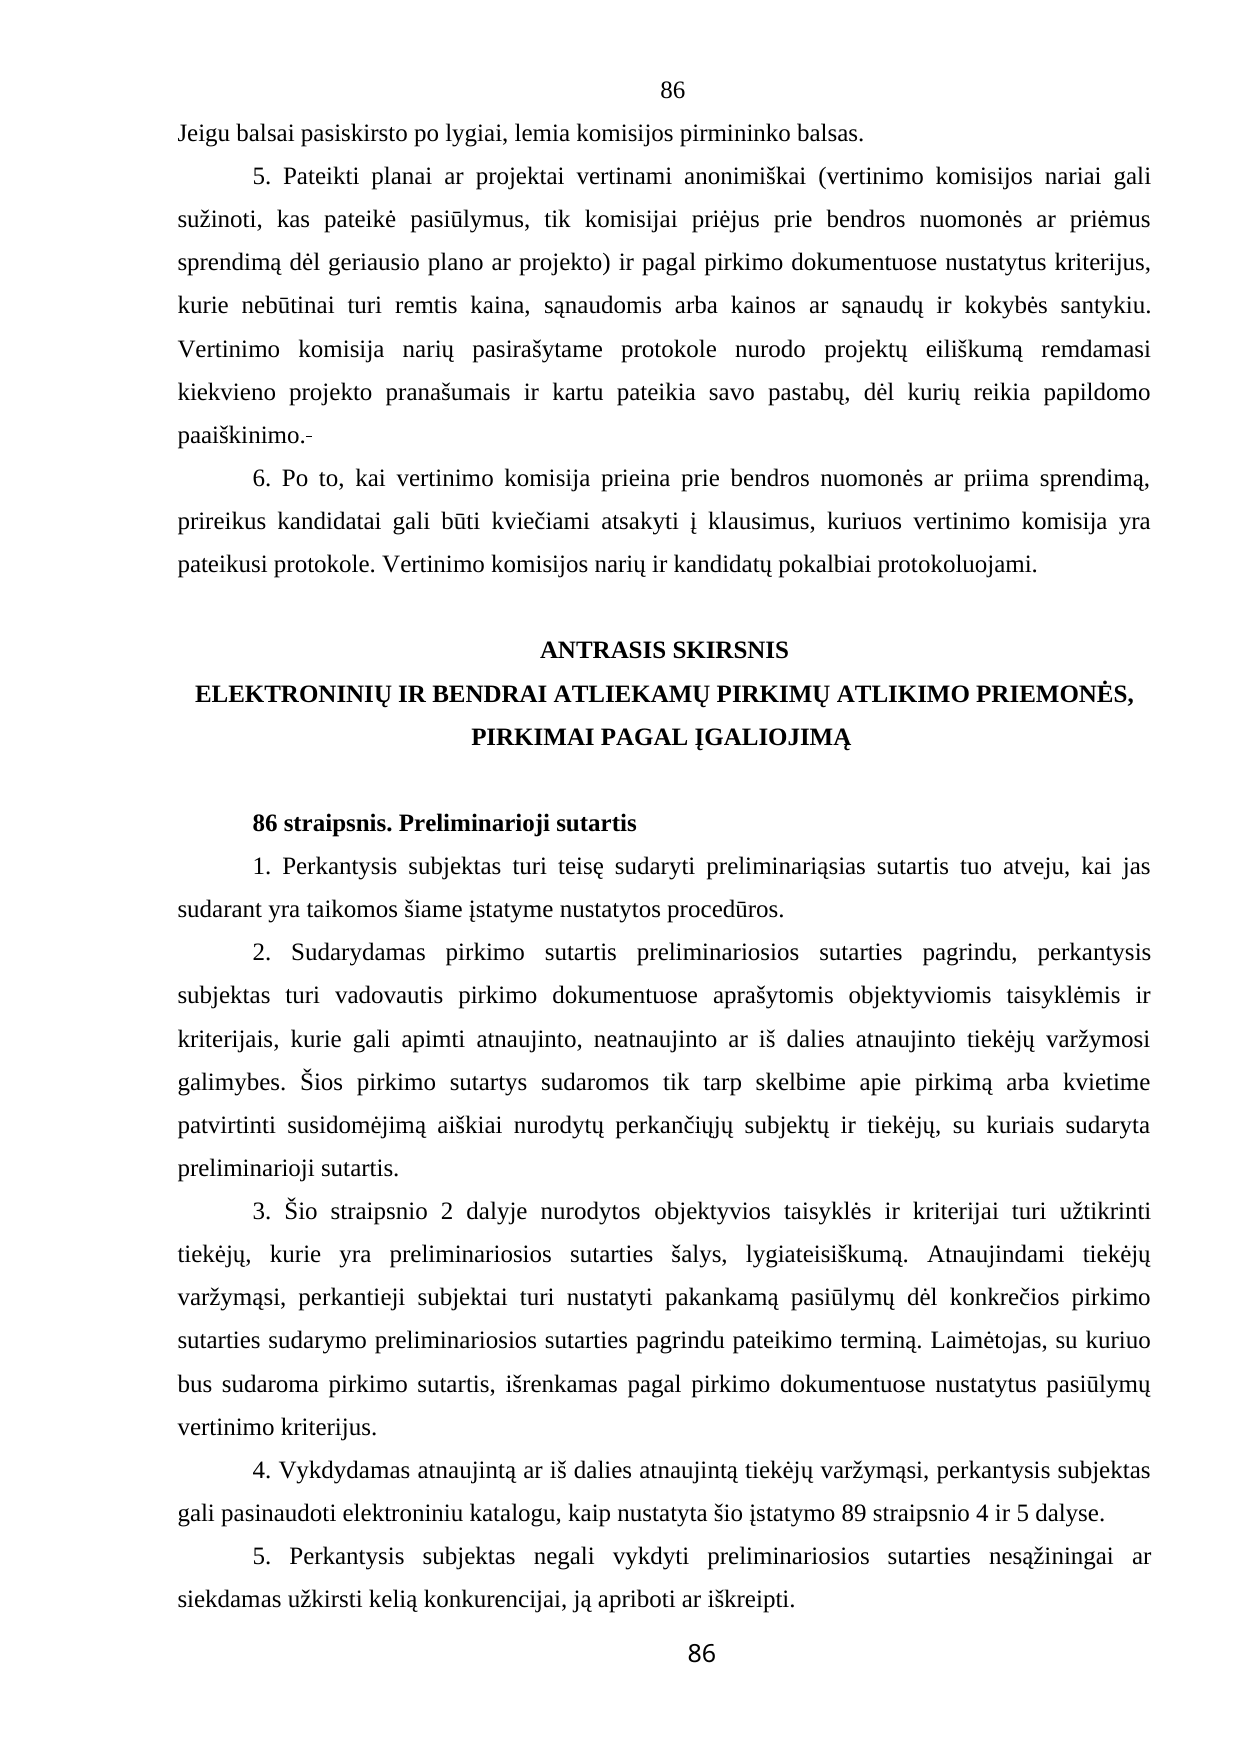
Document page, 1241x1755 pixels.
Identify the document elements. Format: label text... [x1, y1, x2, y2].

text 5. Perkantysis subjektas negali vykdyti preliminariosios sutarties nesąžiningai ar siekdamas užkirsti kelią konkurencijai, ją apriboti ar iškreipti. [177, 1541, 1152, 1613]
text 4. Vykdydamas atnaujintą ar iš dalies atnaujintą tiekėjų varžymąsi, perkantysis subjektas gali pasinaudoti elektroniniu katalogu, kaip nustatyta šio įstatymo 89 straipsnio 4 ir 5 dalyse. [177, 1455, 1152, 1527]
text 2. Sudarydamas pirkimo sutartis preliminariosios sutarties pagrindu, perkantysis subjektas turi vadovautis pirkimo dokumentuose aprašytomis objektyviomis taisyklėmis ir kriterijais, kurie gali apimti atnaujinto, neatnaujinto ar iš dalies atnaujinto tiekėjų varžymosi galimybes. Šios pirkimo sutartys sudaromos tik tarp skelbime apie pirkimą arba kvietime patvirtinti susidomėjimą aiškiai nurodytų perkančiųjų subjektų ir tiekėjų, su kuriais sudaryta preliminarioji sutartis. [177, 937, 1152, 1182]
text ELEKTRONINIŲ IR BENDRAI ATLIEKAMŲ PIRKIMŲ ATLIKIMO PRIEMONĖS, PIRKIMAI PAGAL ĮGALIOJIMĄ [177, 679, 1152, 751]
text 86 straipsnis. Preliminarioji sutartis [177, 808, 1152, 837]
text ANTRASIS SKIRSNIS [177, 636, 1152, 664]
subtitle 6. Po to, kai vertinimo komisija prieina prie bendros nuomonės ar priima sprendimą, prireikus kandidatai gali būti kviečiami atsakyti į klausimus, kuriuos vertinimo komisija yra pateikusi protokole. Vertinimo komisijos narių ir kandidatų pokalbiai protokoluojami. [177, 463, 1152, 578]
subtitle 5. Pateikti planai ar projektai vertinami anonimiškai (vertinimo komisijos nariai gali sužinoti, kas pateikė pasiūlymus, tik komisijai priėjus prie bendros nuomonės ar priėmus sprendimą dėl geriausio plano ar projekto) ir pagal pirkimo dokumentuose nustatytus kriterijus, kurie nebūtinai turi remtis kaina, sąnaudomis arba kainos ar sąnaudų ir kokybės santykiu. Vertinimo komisija narių pasirašytame protokole nurodo projektų eiliškumą remdamasi kiekvieno projekto pranašumais ir kartu pateikia savo pastabų, dėl kurių reikia papildomo paaiškinimo. [177, 161, 1152, 449]
text 3. Šio straipsnio 2 dalyje nurodytos objektyvios taisyklės ir kriterijai turi užtikrinti tiekėjų, kurie yra preliminariosios sutarties šalys, lygiateisiškumą. Atnaujindami tiekėjų varžymąsi, perkantieji subjektai turi nustatyti pakankamą pasiūlymų dėl konkrečios pirkimo sutarties sudarymo preliminariosios sutarties pagrindu pateikimo terminą. Laimėtojas, su kuriuo bus sudaroma pirkimo sutartis, išrenkamas pagal pirkimo dokumentuose nustatytus pasiūlymų vertinimo kriterijus. [177, 1196, 1152, 1441]
subtitle Jeigu balsai pasiskirsto po lygiai, lemia komisijos pirmininko balsas. [177, 118, 1152, 147]
text 1. Perkantysis subjektas turi teisę sudaryti preliminariąsias sutartis tuo atveju, kai jas sudarant yra taikomos šiame įstatyme nustatytos procedūros. [177, 851, 1152, 923]
